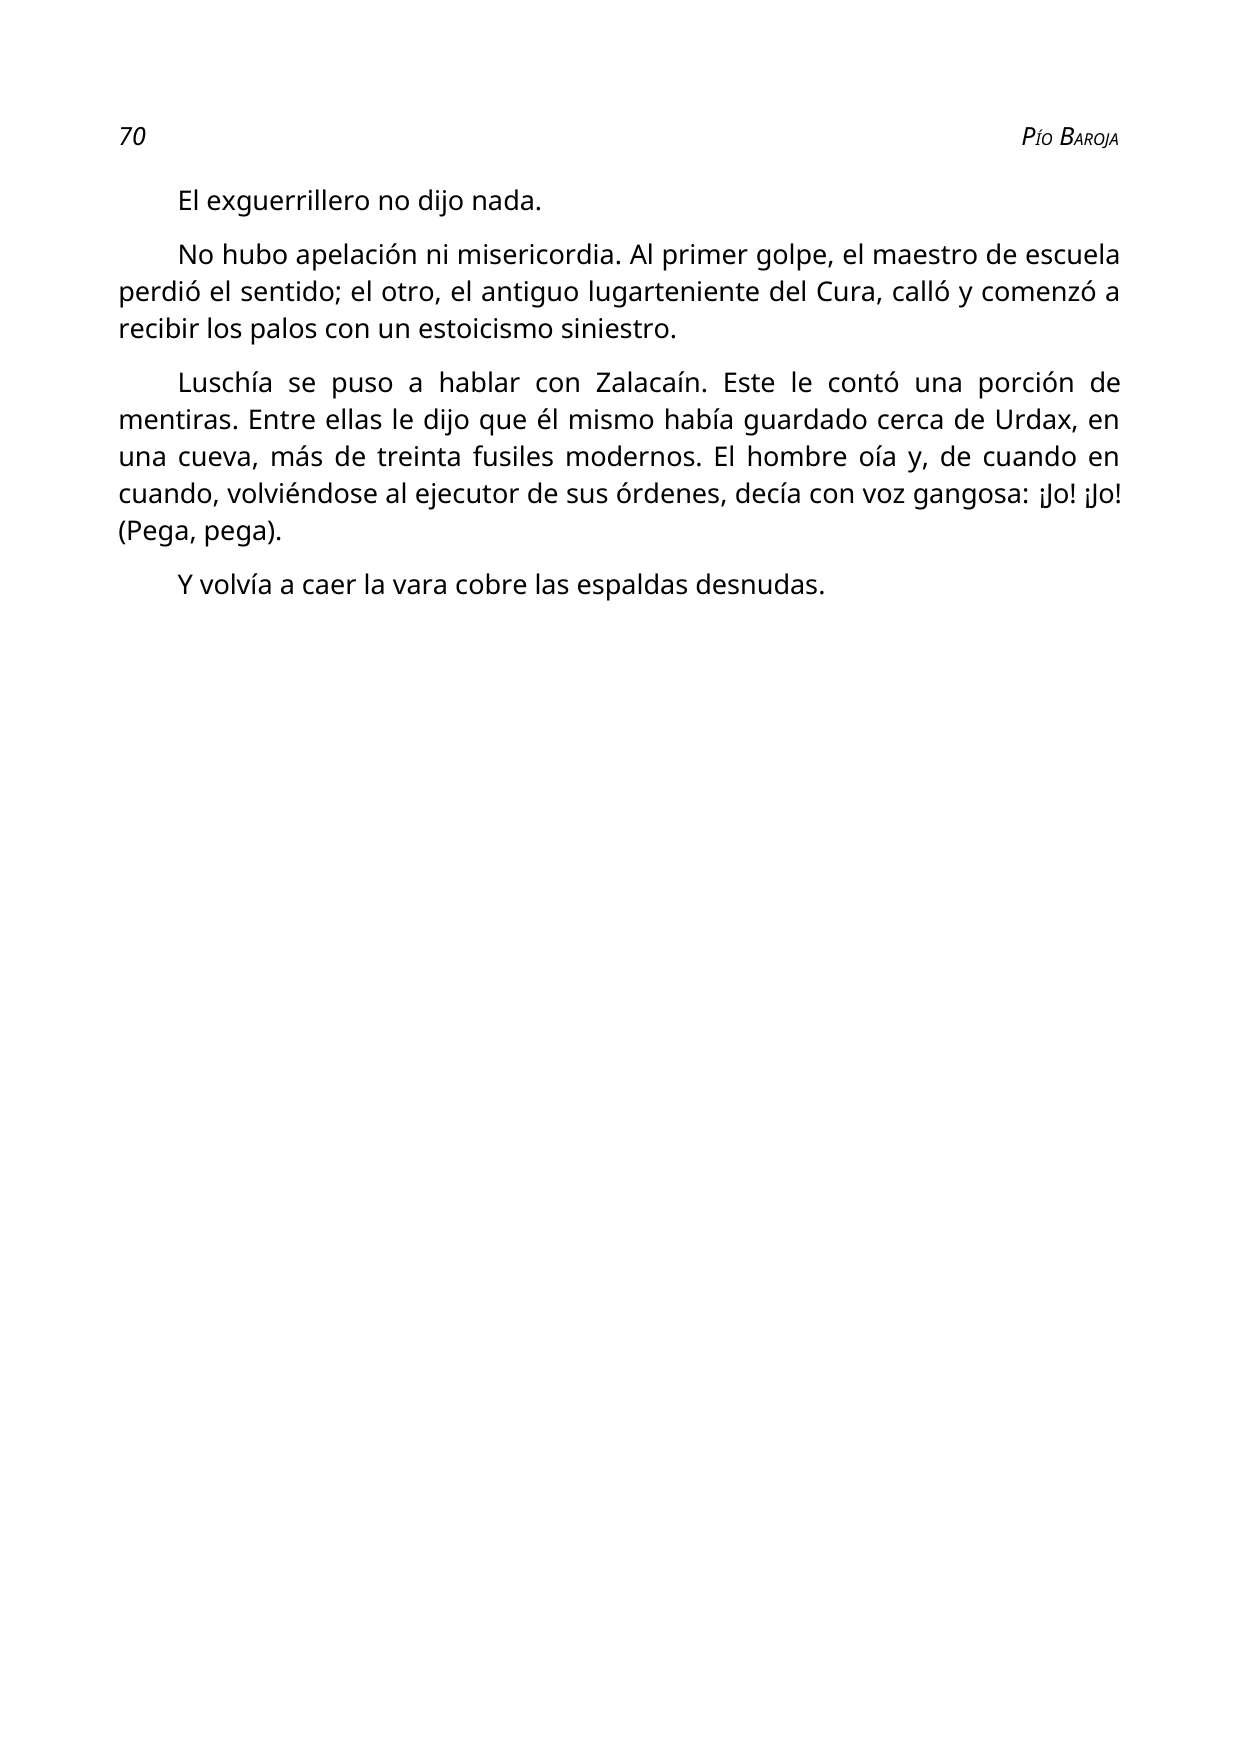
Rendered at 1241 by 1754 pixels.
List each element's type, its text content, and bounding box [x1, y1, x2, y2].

text Y volvía a caer la vara cobre las espaldas desnudas. [118, 566, 1122, 602]
text No hubo apelación ni misericordia. Al primer golpe, el maestro de escuela perdió el sentido; el otro, el antiguo lugarteniente del Cura, calló y comenzó a recibir los palos con un estoicismo siniestro. [118, 236, 1122, 346]
text Luschía se puso a hablar con Zalacaín. Este le contó una porción de mentiras. Entre ellas le dijo que él mismo había guardado cerca de Urdax, en una cueva, más de treinta fusiles modernos. El hombre oía y, de cuando en cuando, volviéndose al ejecutor de sus órdenes, decía con voz gangosa: ¡Jo! ¡Jo! (Pega, pega). [118, 364, 1122, 548]
text El exguerrillero no dijo nada. [118, 182, 1122, 218]
